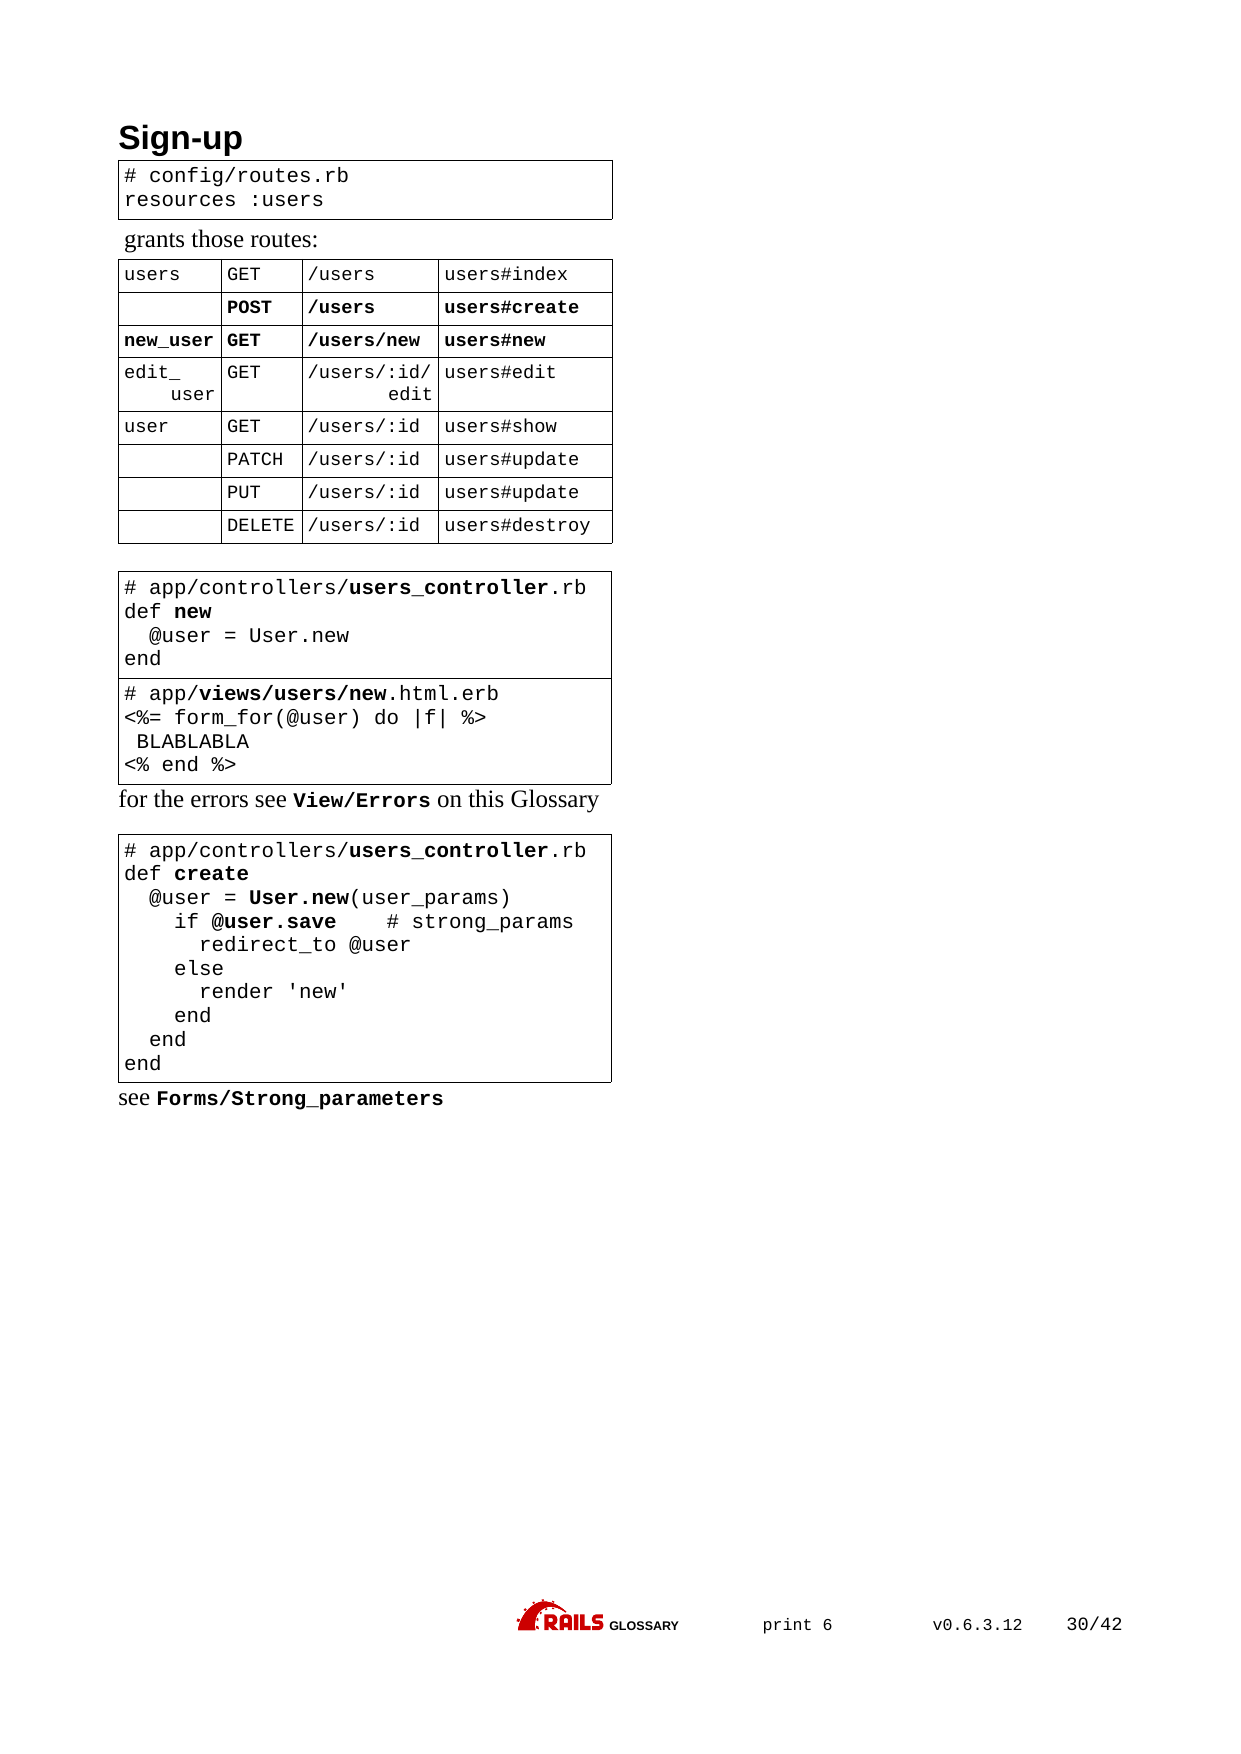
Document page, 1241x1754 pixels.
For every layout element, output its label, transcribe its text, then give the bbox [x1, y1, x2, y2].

table_cell /users/new [303, 326, 438, 357]
table_cell GET [222, 260, 302, 292]
table_cell users [119, 260, 221, 292]
table_cell [119, 293, 221, 324]
table_cell /users [303, 260, 438, 292]
table_cell GET [222, 326, 302, 357]
table_cell new_user [119, 326, 221, 357]
text see Forms/Strong_parameters [118, 1083, 611, 1112]
table_cell # app/views/users/new.html.erb <%= form_for(@user) do |f| %> BLABLABLA <% end %> [119, 679, 611, 784]
table_cell /users/:id/ edit [303, 358, 438, 411]
table_cell GET [222, 412, 302, 444]
table_cell [119, 511, 221, 543]
table_cell [119, 445, 221, 477]
table_cell user [119, 412, 221, 444]
table_cell /users/:id [303, 445, 438, 477]
table_cell grants those routes: [118, 220, 612, 259]
text for the errors see View/Errors on this Glossary [118, 785, 611, 813]
table_cell users#new [439, 326, 612, 357]
table_header # config/routes.rb resources :users [119, 161, 612, 218]
table_cell users#index [439, 260, 612, 292]
table_cell PATCH [222, 445, 302, 477]
table_cell edit_ user [119, 358, 221, 411]
table_header # app/controllers/users_controller.rb def create @user = User.new(user_params) if @user.save # strong_params redirect_to @user else render 'new' end end end [119, 835, 611, 1082]
table_cell DELETE [222, 511, 302, 543]
table_cell users#update [439, 445, 612, 477]
table_cell users#update [439, 478, 612, 510]
table_cell [119, 478, 221, 510]
table_cell /users/:id [303, 511, 438, 543]
table_cell /users/:id [303, 478, 438, 510]
table_cell /users [303, 293, 438, 324]
table_cell PUT [222, 478, 302, 510]
subtitle Sign-up [118, 118, 611, 157]
table_cell users#show [439, 412, 612, 444]
table_cell users#create [439, 293, 612, 324]
table_cell POST [222, 293, 302, 324]
table_cell users#edit [439, 358, 612, 411]
table_cell /users/:id [303, 412, 438, 444]
table_cell users#destroy [439, 511, 612, 543]
table_header # app/controllers/users_controller.rb def new @user = User.new end [119, 572, 611, 678]
table_cell GET [222, 358, 302, 411]
